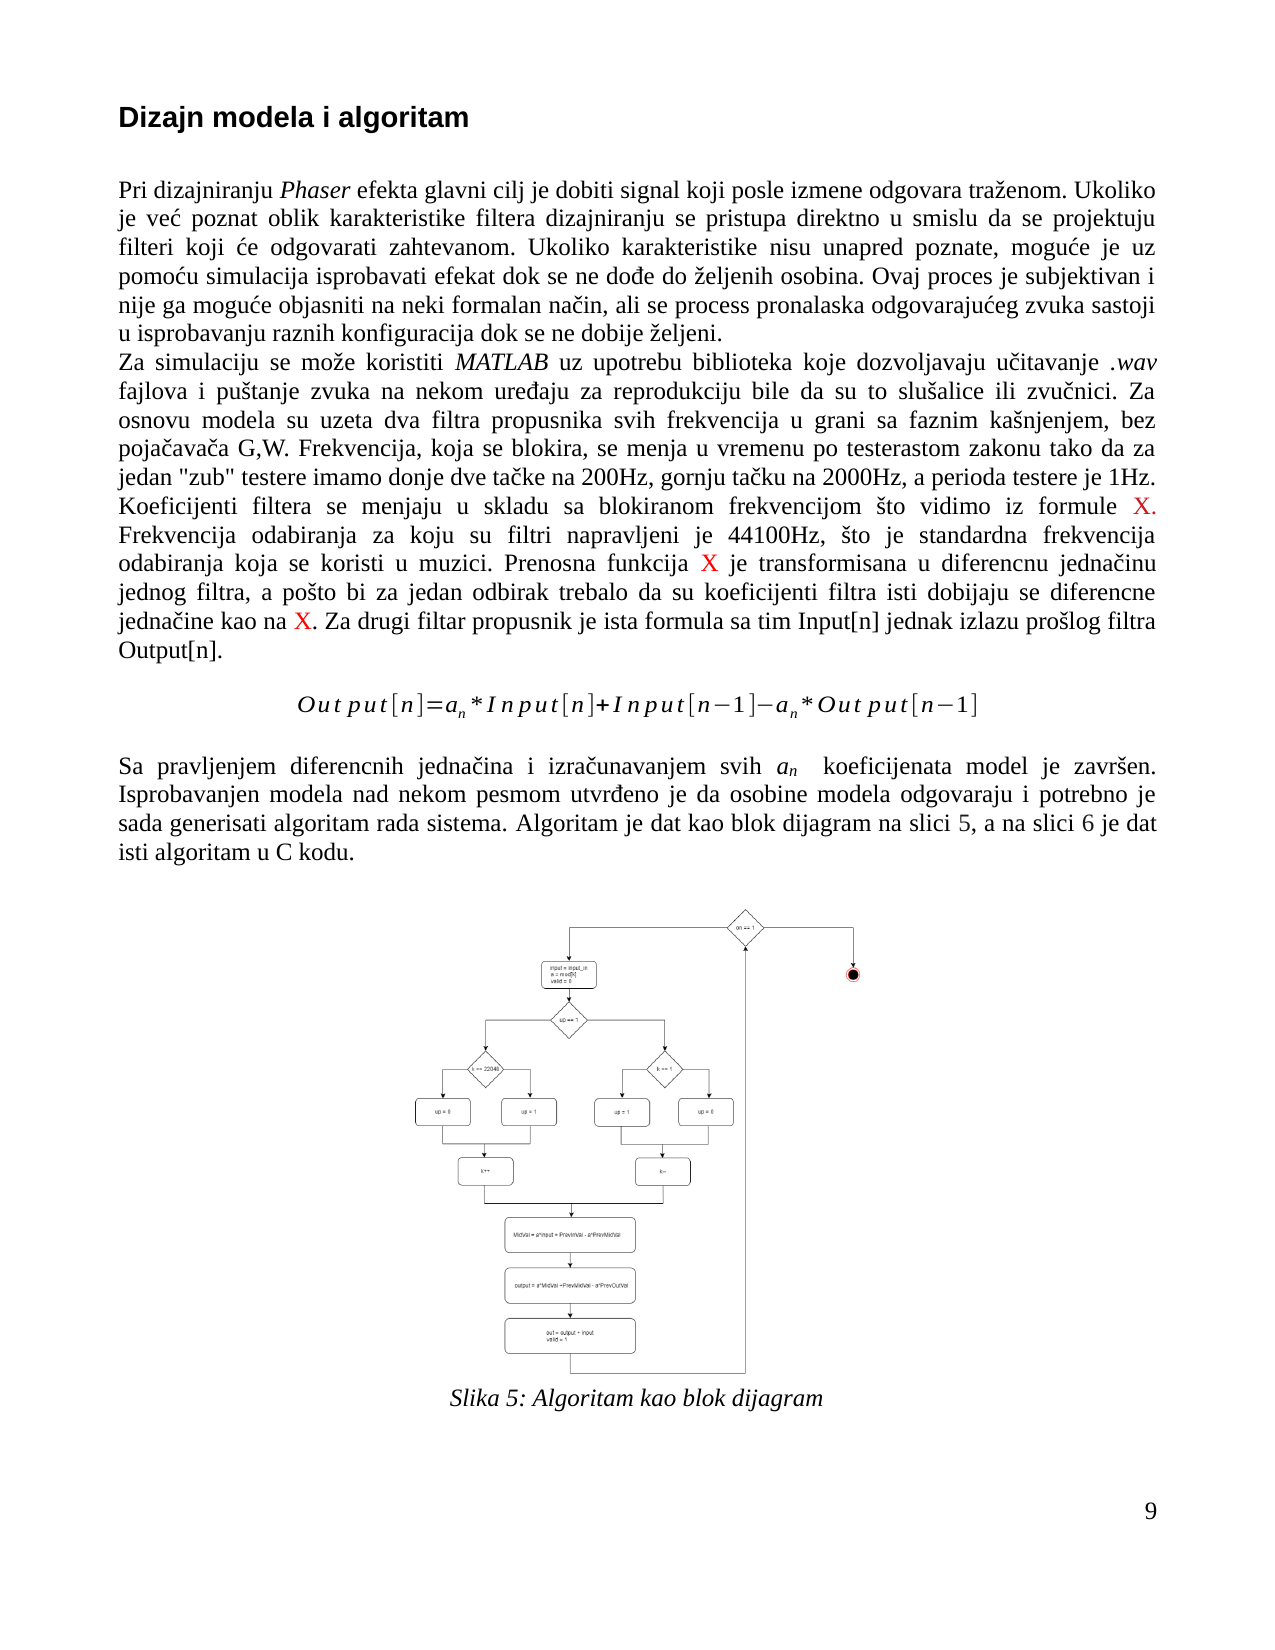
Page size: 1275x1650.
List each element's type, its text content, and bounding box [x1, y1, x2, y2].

text Za simulaciju se može koristiti MATLAB uz upotrebu biblioteka koje dozvoljavaju učitavanje .wav fajlova i puštanje zvuka na nekom uređaju za reprodukciju bile da su to slušalice ili zvučnici. Za osnovu modela su uzeta dva filtra propusnika svih frekvencija u grani sa faznim kašnjenjem, bez pojačavača G,W. Frekvencija, koja se blokira, se menja u vremenu po testerastom zakonu tako da za jedan "zub" testere imamo donje dve tačke na 200Hz, gornju tačku na 2000Hz, a perioda testere je 1Hz. Koeficijenti filtera se menjaju u skladu sa blokiranom frekvencijom što vidimo iz formule X. Frekvencija odabiranja za koju su filtri napravljeni je 44100Hz, što je standardna frekvencija odabiranja koja se koristi u muzici. Prenosna funkcija X je transformisana u diferencnu jednačinu jednog filtra, a pošto bi za jedan odbirak trebalo da su koeficijenti filtra isti dobijaju se diferencne jednačine kao na X. Za drugi filtar propusnik je ista formula sa tim Input[n] jednak izlazu prošlog filtra Output[n]. [118, 347, 1157, 663]
text Pri dizajniranju Phaser efekta glavni cilj je dobiti signal koji posle izmene odgovara traženom. Ukoliko je već poznat oblik karakteristike filtera dizajniranju se pristupa direktno u smislu da se projektuju filteri koji će odgovarati zahtevanom. Ukoliko karakteristike nisu unapred poznate, moguće je uz pomoću simulacija isprobavati efekat dok se ne dođe do željenih osobina. Ovaj proces je subjektivan i nije ga moguće objasniti na neki formalan način, ali se process pronalaska odgovarajućeg zvuka sastoji u isprobavanju raznih konfiguracija dok se ne dobije željeni. [118, 175, 1157, 347]
subtitle Dizajn modela i algoritam [118, 100, 1157, 133]
text Slika 5: Algoritam kao blok dijagram [415, 1378, 860, 1411]
text Sa pravljenjem diferencnih jednačina i izračunavanjem svih an koeficijenata model je završen. Isprobavanjen modela nad nekom pesmom utvrđeno je da osobine modela odgovaraju i potrebno je sada generisati algoritam rada sistema. Algoritam je dat kao blok dijagram na slici 5, a na slici 6 je dat isti algoritam u C kodu. [118, 751, 1157, 866]
picture [415, 909, 860, 1378]
